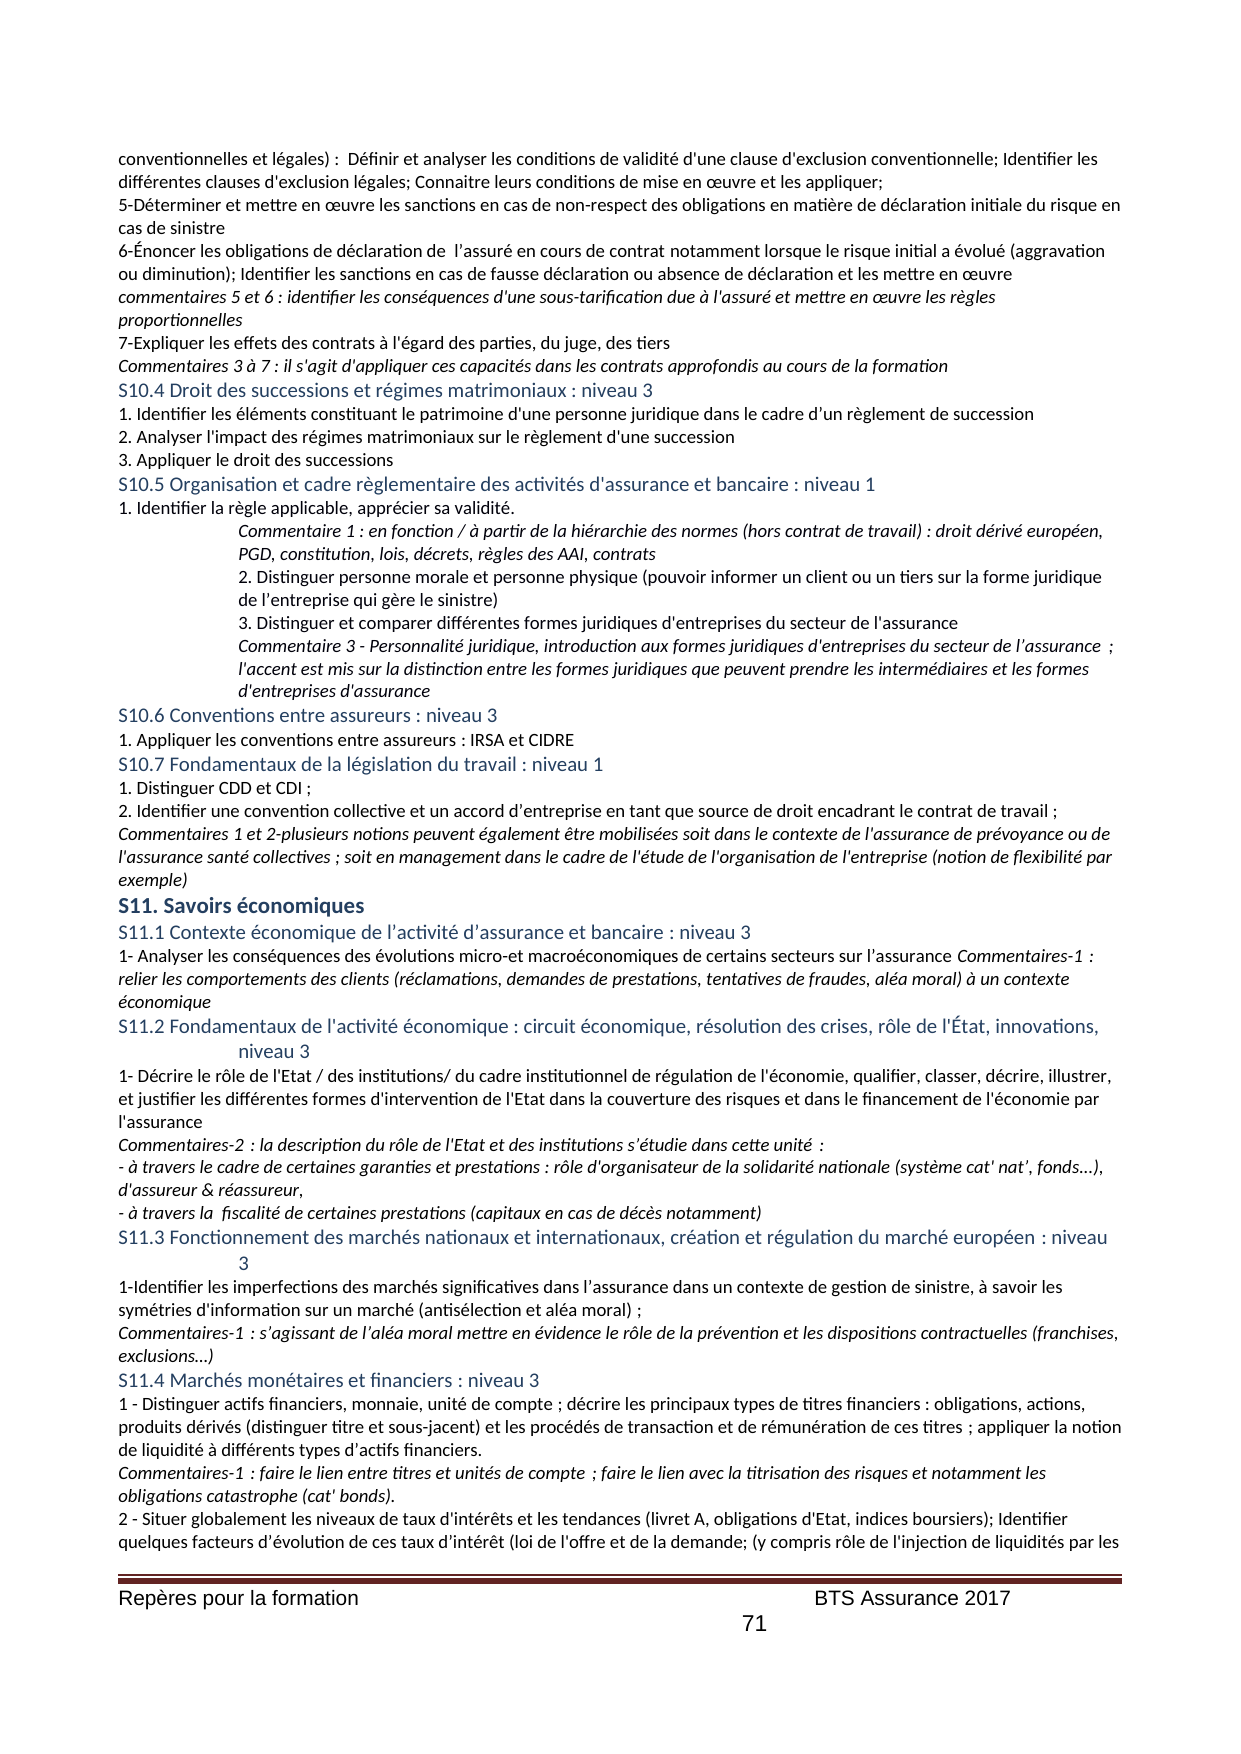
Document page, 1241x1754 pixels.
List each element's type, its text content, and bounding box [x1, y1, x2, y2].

subtitle S10.6 Conventions entre assureurs : niveau 3 [118, 703, 1122, 728]
subtitle S10.7 Fondamentaux de la législation du travail : niveau 1 [118, 751, 1122, 776]
subtitle 1. Identifier la règle applicable, apprécier sa validité. Commentaire 1 : en fonction / à partir de la hiérarchie des normes (hors contrat de travail) : droit dérivé européen, PGD, constitution, lois, décrets, règles des AAI, contrats 2. Distinguer personne morale et personne physique (pouvoir informer un client ou un tiers sur la forme juridique de l’entreprise qui gère le sinistre) 3. Distinguer et comparer différentes formes juridiques d'entreprises du secteur de l'assurance Commentaire 3 - Personnalité juridique, introduction aux formes juridiques d'entreprises du secteur de l’assurance ; l'accent est mis sur la distinction entre les formes juridiques que peuvent prendre les intermédiaires et les formes d'entreprises d'assurance [118, 496, 1122, 703]
subtitle S11.4 Marchés monétaires et financiers : niveau 3 [118, 1367, 1122, 1392]
subtitle S11.2 Fondamentaux de l'activité économique : circuit économique, résolution des crises, rôle de l'État, innovations, niveau 3 [118, 1013, 1122, 1064]
subtitle S11.3 Fonctionnement des marchés nationaux et internationaux, création et régulation du marché européen : niveau 3 [118, 1224, 1122, 1275]
text 1. Identifier les éléments constituant le patrimoine d'une personne juridique dans le cadre d’un règlement de succession 2. Analyser l'impact des régimes matrimoniaux sur le règlement d'une succession 3. Appliquer le droit des successions [118, 402, 1122, 471]
subtitle S10.4 Droit des successions et régimes matrimoniaux : niveau 3 [118, 377, 1122, 402]
text 1. Appliquer les conventions entre assureurs : IRSA et CIDRE [118, 728, 1122, 751]
subtitle S11.1 Contexte économique de l’activité d’assurance et bancaire : niveau 3 [118, 919, 1122, 944]
text 1- Analyser les conséquences des évolutions micro-et macroéconomiques de certains secteurs sur l’assurance Commentaires-1 : relier les comportements des clients (réclamations, demandes de prestations, tentatives de fraudes, aléa moral) à un contexte économique [118, 944, 1122, 1013]
text 1. Distinguer CDD et CDI ; 2. Identifier une convention collective et un accord d’entreprise en tant que source de droit encadrant le contrat de travail ; Commentaires 1 et 2-plusieurs notions peuvent également être mobilisées soit dans le contexte de l'assurance de prévoyance ou de l'assurance santé collectives ; soit en management dans le cadre de l'étude de l'organisation de l'entreprise (notion de flexibilité par exemple) [118, 776, 1122, 891]
subtitle S10.5 Organisation et cadre règlementaire des activités d'assurance et bancaire : niveau 1 [118, 471, 1122, 496]
subtitle S11. Savoirs économiques [118, 891, 1122, 919]
text 1- Décrire le rôle de l'Etat / des institutions/ du cadre institutionnel de régulation de l'économie, qualifier, classer, décrire, illustrer, et justifier les différentes formes d'intervention de l'Etat dans la couverture des risques et dans le financement de l'économie par l'assurance Commentaires-2 : la description du rôle de l'Etat et des institutions s’étudie dans cette unité : - à travers le cadre de certaines garanties et prestations : rôle d'organisateur de la solidarité nationale (système cat' nat’, fonds...), d'assureur & réassureur, - à travers la fiscalité de certaines prestations (capitaux en cas de décès notamment) [118, 1064, 1122, 1224]
text 1 - Distinguer actifs financiers, monnaie, unité de compte ; décrire les principaux types de titres financiers : obligations, actions, produits dérivés (distinguer titre et sous-jacent) et les procédés de transaction et de rémunération de ces titres ; appliquer la notion de liquidité à différents types d’actifs financiers. Commentaires-1 : faire le lien entre titres et unités de compte ; faire le lien avec la titrisation des risques et notamment les obligations catastrophe (cat' bonds). 2 - Situer globalement les niveaux de taux d'intérêts et les tendances (livret A, obligations d'Etat, indices boursiers); Identifier quelques facteurs d’évolution de ces taux d’intérêt (loi de l'offre et de la demande; (y compris rôle de l'injection de liquidités par les [118, 1392, 1122, 1553]
text 1-Identifier les imperfections des marchés significatives dans l’assurance dans un contexte de gestion de sinistre, à savoir les symétries d'information sur un marché (antisélection et aléa moral) ; Commentaires-1 : s’agissant de l’aléa moral mettre en évidence le rôle de la prévention et les dispositions contractuelles (franchises, exclusions…) [118, 1275, 1122, 1367]
text conventionnelles et légales) : Définir et analyser les conditions de validité d'une clause d'exclusion conventionnelle; Identifier les différentes clauses d'exclusion légales; Connaitre leurs conditions de mise en œuvre et les appliquer; 5-Déterminer et mettre en œuvre les sanctions en cas de non-respect des obligations en matière de déclaration initiale du risque en cas de sinistre 6-Énoncer les obligations de déclaration de l’assuré en cours de contrat notamment lorsque le risque initial a évolué (aggravation ou diminution); Identifier les sanctions en cas de fausse déclaration ou absence de déclaration et les mettre en œuvre commentaires 5 et 6 : identifier les conséquences d'une sous-tarification due à l'assuré et mettre en œuvre les règles proportionnelles 7-Expliquer les effets des contrats à l'égard des parties, du juge, des tiers Commentaires 3 à 7 : il s'agit d'appliquer ces capacités dans les contrats approfondis au cours de la formation [118, 148, 1122, 377]
